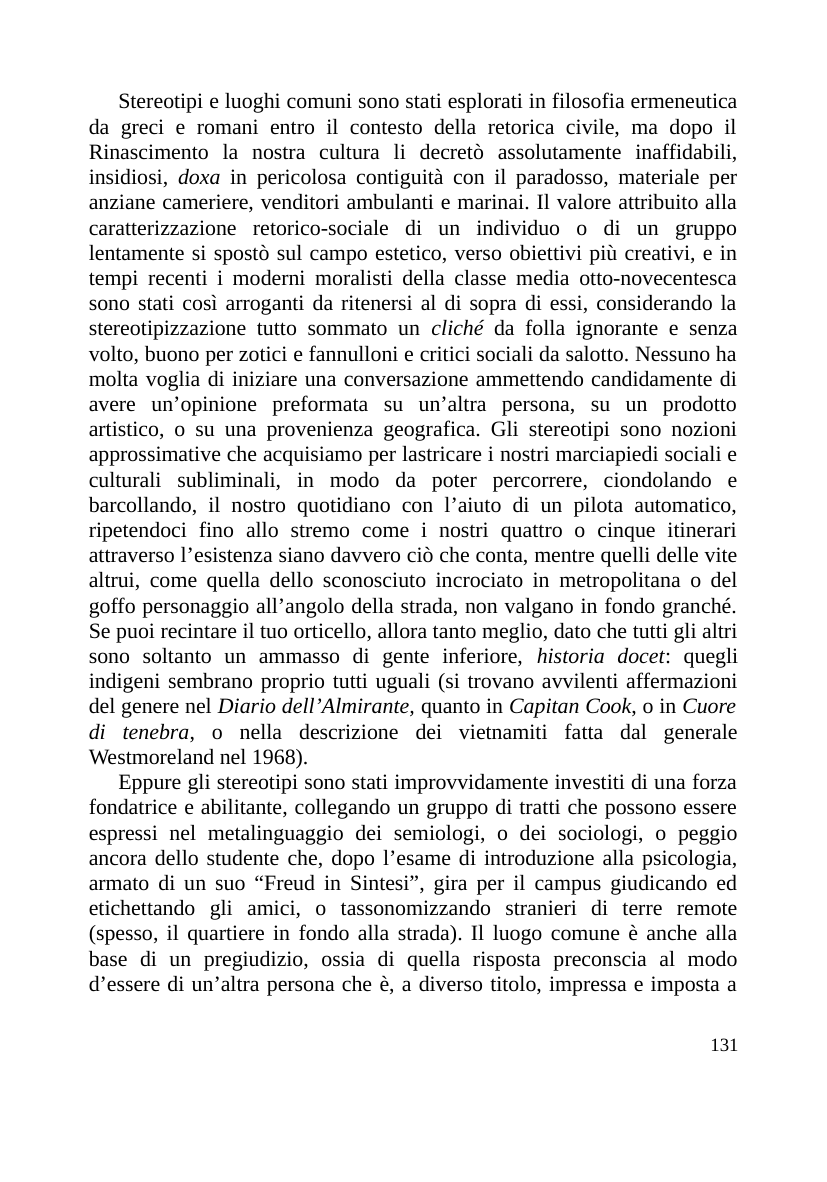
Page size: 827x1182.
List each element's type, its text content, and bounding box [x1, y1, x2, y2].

text Stereotipi e luoghi comuni sono stati esplorati in filosofia ermeneutica da greci e romani entro il contesto della retorica civile, ma dopo il Rinascimento la nostra cultura li decretò assolutamente inaffidabili, insidiosi, doxa in pericolosa contiguità con il paradosso, materiale per anziane cameriere, venditori ambulanti e marinai. Il valore attribuito alla caratterizzazione retorico-sociale di un individuo o di un gruppo lentamente si spostò sul campo estetico, verso obiettivi più creativi, e in tempi recenti i moderni moralisti della classe media otto-novecentesca sono stati così arroganti da ritenersi al di sopra di essi, considerando la stereotipizzazione tutto sommato un cliché da folla ignorante e senza volto, buono per zotici e fannulloni e critici sociali da salotto. Nessuno ha molta voglia di iniziare una conversazione ammettendo candidamente di avere un’opinione preformata su un’altra persona, su un prodotto artistico, o su una provenienza geografica. Gli stereotipi sono nozioni approssimative che acquisiamo per lastricare i nostri marciapiedi sociali e culturali subliminali, in modo da poter percorrere, ciondolando e barcollando, il nostro quotidiano con l’aiuto di un pilota automatico, ripetendoci fino allo stremo come i nostri quattro o cinque itinerari attraverso l’esistenza siano davvero ciò che conta, mentre quelli delle vite altrui, come quella dello sconosciuto incrociato in metropolitana o del goffo personaggio all’angolo della strada, non valgano in fondo granché. Se puoi recintare il tuo orticello, allora tanto meglio, dato che tutti gli altri sono soltanto un ammasso di gente inferiore, historia docet: quegli indigeni sembrano proprio tutti uguali (si trovano avvilenti affermazioni del genere nel Diario dell’Almirante, quanto in Capitan Cook, o in Cuore di tenebra, o nella descrizione dei vietnamiti fatta dal generale Westmoreland nel 1968). [88, 88, 738, 769]
text Eppure gli stereotipi sono stati improvvidamente investiti di una forza fondatrice e abilitante, collegando un gruppo di tratti che possono essere espressi nel metalinguaggio dei semiologi, o dei sociologi, o peggio ancora dello studente che, dopo l’esame di introduzione alla psicologia, armato di un suo “Freud in Sintesi”, gira per il campus giudicando ed etichettando gli amici, o tassonomizzando stranieri di terre remote (spesso, il quartiere in fondo alla strada). Il luogo comune è anche alla base di un pregiudizio, ossia di quella risposta preconscia al modo d’essere di un’altra persona che è, a diverso titolo, impressa e imposta a [88, 769, 738, 996]
